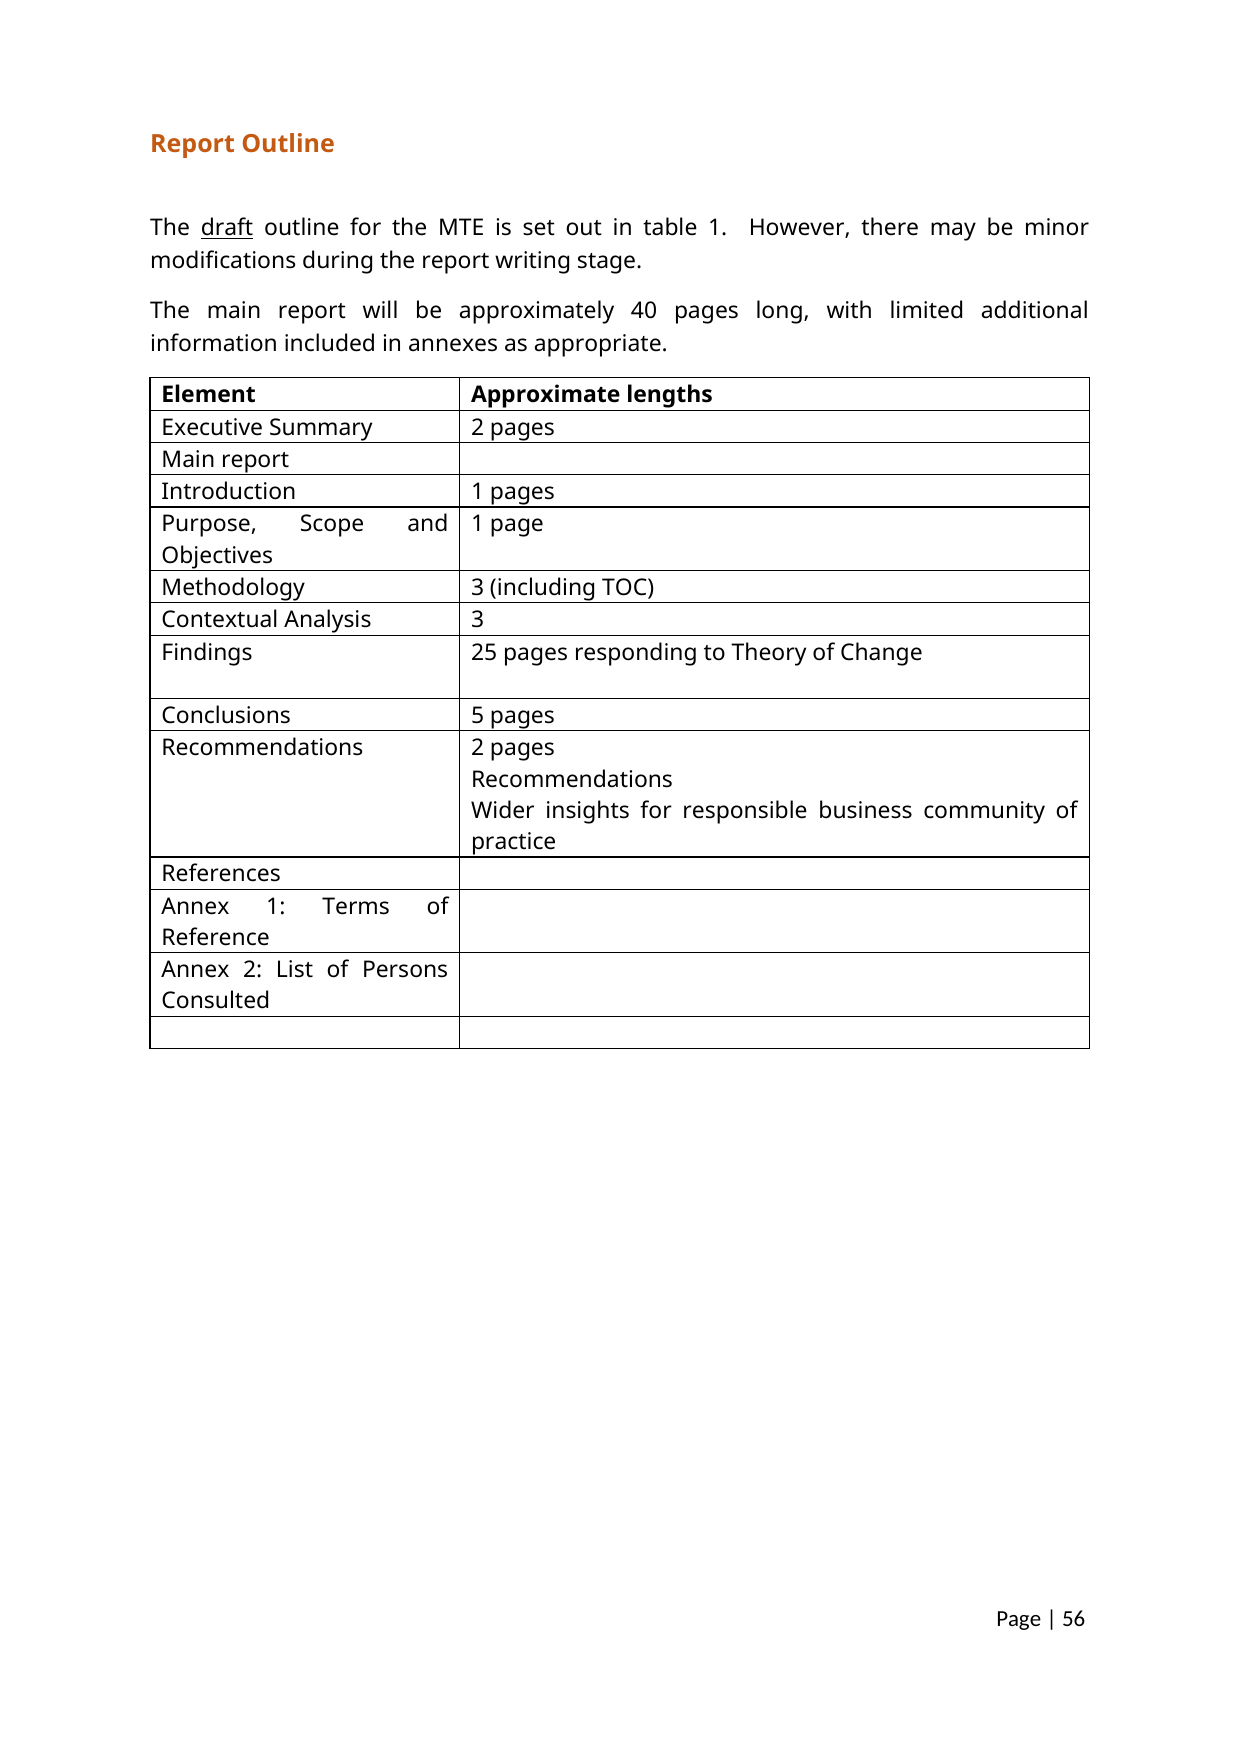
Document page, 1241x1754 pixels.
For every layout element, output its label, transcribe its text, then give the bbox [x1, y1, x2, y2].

table_cell 5 pages [460, 699, 1089, 730]
table_header Element [151, 378, 459, 409]
table_cell Recommendations [151, 731, 459, 856]
table_cell Annex 2: List of Persons Consulted [151, 953, 459, 1016]
table_cell [460, 953, 1089, 1016]
table_cell Main report [151, 443, 459, 474]
text The draft outline for the MTE is set out in table 1. However, there may be minor modifications during the report writing stage. [150, 211, 1090, 276]
table_cell 3 (including TOC) [460, 571, 1089, 602]
table_cell 1 pages [460, 475, 1089, 506]
table_cell References [151, 858, 459, 889]
table_cell 2 pages Recommendations Wider insights for responsible business community of practice [460, 731, 1089, 856]
table_cell Findings [151, 636, 459, 698]
table_cell 1 page [460, 508, 1089, 570]
subtitle Report Outline [150, 126, 1090, 159]
table_cell 2 pages [460, 411, 1089, 442]
table_cell [151, 1017, 459, 1048]
table_cell [460, 1017, 1089, 1048]
table_header Approximate lengths [460, 378, 1089, 409]
table_cell [460, 858, 1089, 889]
table_cell Methodology [151, 571, 459, 602]
table_cell Purpose, Scope and Objectives [151, 508, 459, 570]
table_cell Contextual Analysis [151, 603, 459, 634]
text The main report will be approximately 40 pages long, with limited additional information included in annexes as appropriate. [150, 294, 1090, 359]
table_cell Introduction [151, 475, 459, 506]
table_cell [460, 890, 1089, 952]
table_cell [460, 443, 1089, 474]
table_cell 3 [460, 603, 1089, 634]
table_cell Annex 1: Terms of Reference [151, 890, 459, 952]
table_cell 25 pages responding to Theory of Change [460, 636, 1089, 698]
table_cell Conclusions [151, 699, 459, 730]
table_cell Executive Summary [151, 411, 459, 442]
